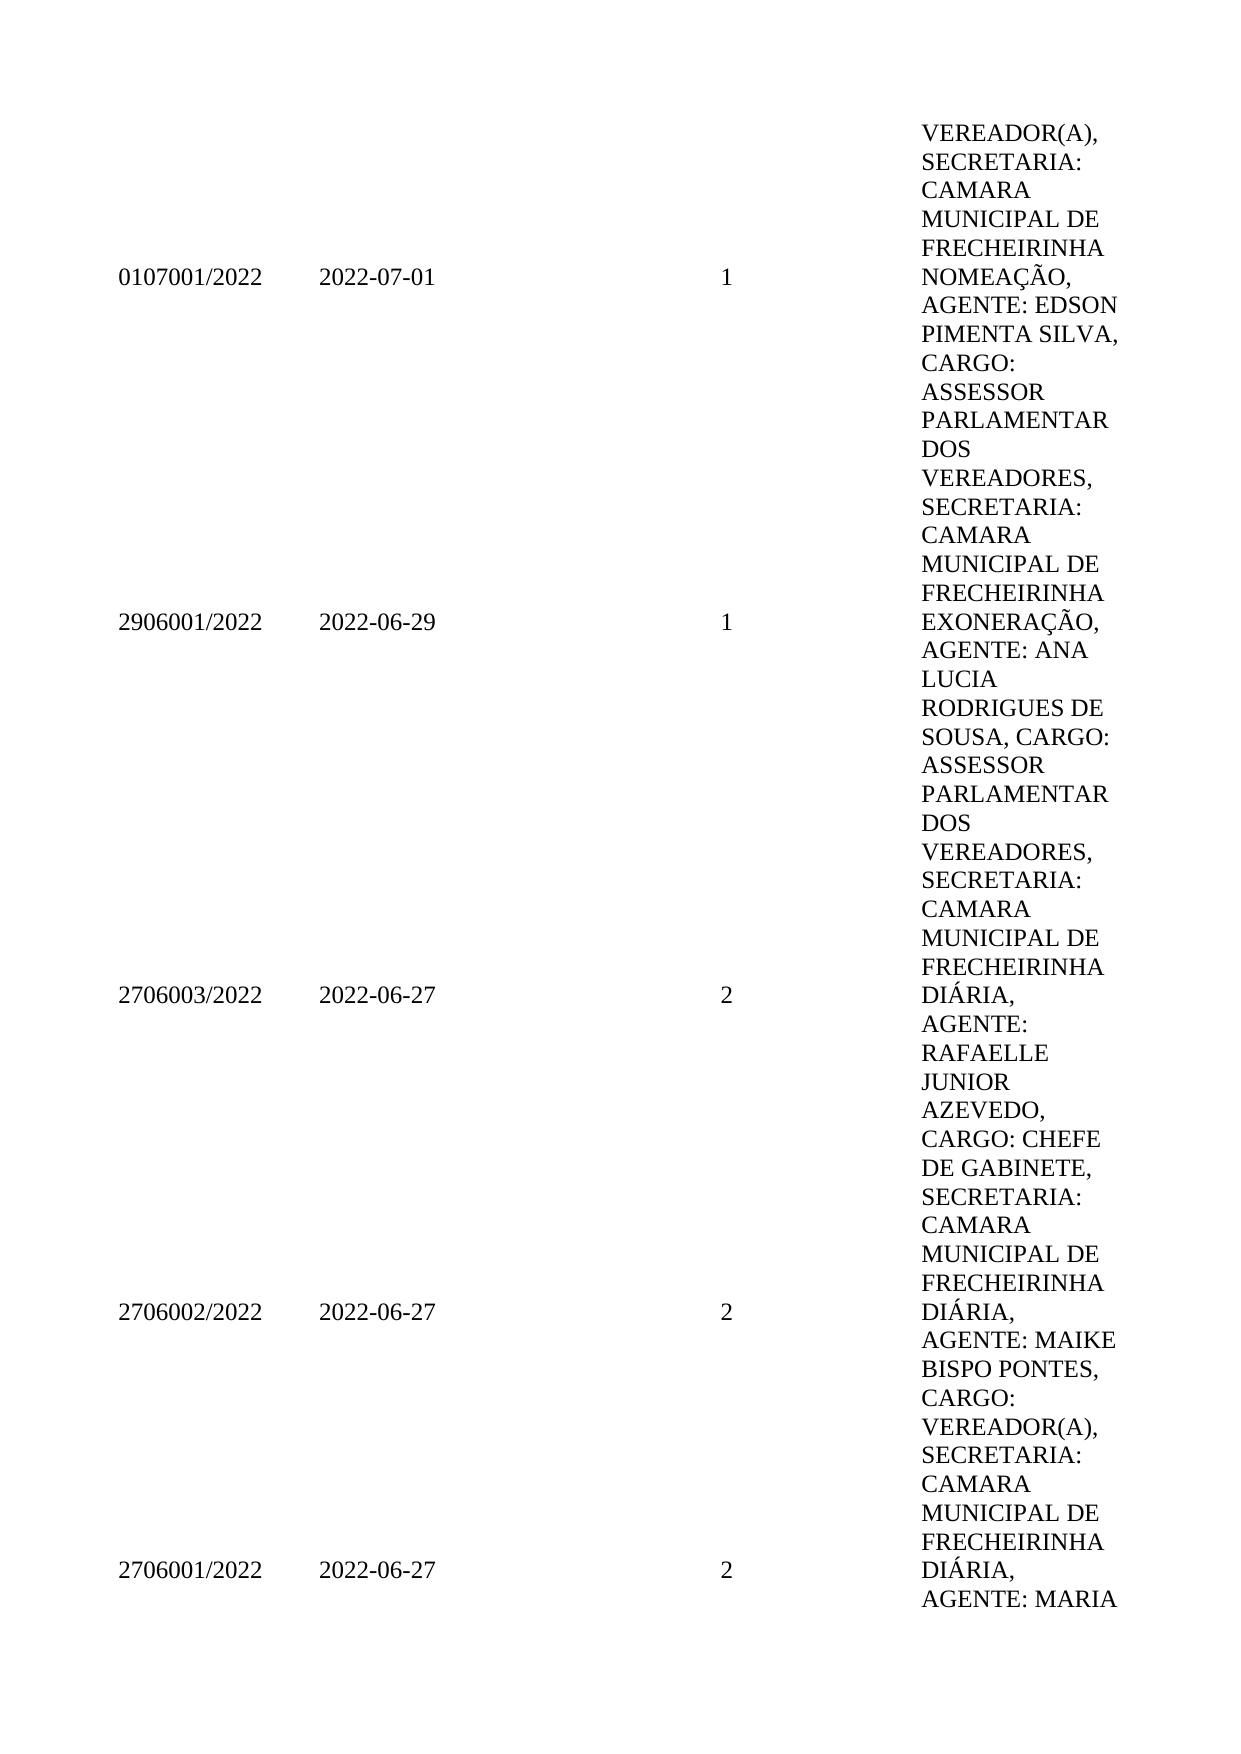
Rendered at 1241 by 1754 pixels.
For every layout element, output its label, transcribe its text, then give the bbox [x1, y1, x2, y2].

table_cell DIÁRIA, AGENTE: RAFAELLE JUNIOR AZEVEDO, CARGO: CHEFE DE GABINETE, SECRETARIA: CAMARA MUNICIPAL DE FRECHEIRINHA [921, 981, 1122, 1297]
table_cell 2022-07-01 [319, 262, 519, 607]
table_cell EXONERAÇÃO, AGENTE: ANA LUCIA RODRIGUES DE SOUSA, CARGO: ASSESSOR PARLAMENTAR DOS VEREADORES, SECRETARIA: CAMARA MUNICIPAL DE FRECHEIRINHA [921, 607, 1122, 981]
table_cell NOMEAÇÃO, AGENTE: EDSON PIMENTA SILVA, CARGO: ASSESSOR PARLAMENTAR DOS VEREADORES, SECRETARIA: CAMARA MUNICIPAL DE FRECHEIRINHA [921, 262, 1122, 607]
table_cell [720, 118, 921, 262]
table_cell 2022-06-27 [319, 1297, 519, 1556]
table_cell 2906001/2022 [118, 607, 319, 981]
table_cell DIÁRIA, AGENTE: MARIA [921, 1556, 1122, 1613]
table_cell 1 [720, 262, 921, 607]
table_cell [520, 981, 720, 1297]
table_cell [520, 262, 720, 607]
table_cell [319, 118, 519, 262]
table_cell 0107001/2022 [118, 262, 319, 607]
table_cell 2706001/2022 [118, 1556, 319, 1613]
table_cell 2 [720, 981, 921, 1297]
table_cell 2022-06-27 [319, 1556, 519, 1613]
table_cell [520, 118, 720, 262]
table_cell [520, 1297, 720, 1556]
table_cell 2022-06-27 [319, 981, 519, 1297]
table_cell 2022-06-29 [319, 607, 519, 981]
table_cell DIÁRIA, AGENTE: MAIKE BISPO PONTES, CARGO: VEREADOR(A), SECRETARIA: CAMARA MUNICIPAL DE FRECHEIRINHA [921, 1297, 1122, 1556]
table_cell 2 [720, 1556, 921, 1613]
table_cell [520, 1556, 720, 1613]
table_cell [118, 118, 319, 262]
table_cell 2706003/2022 [118, 981, 319, 1297]
table_cell 2706002/2022 [118, 1297, 319, 1556]
table_cell [520, 607, 720, 981]
table_cell VEREADOR(A), SECRETARIA: CAMARA MUNICIPAL DE FRECHEIRINHA [921, 118, 1122, 262]
table_cell 1 [720, 607, 921, 981]
table_cell 2 [720, 1297, 921, 1556]
